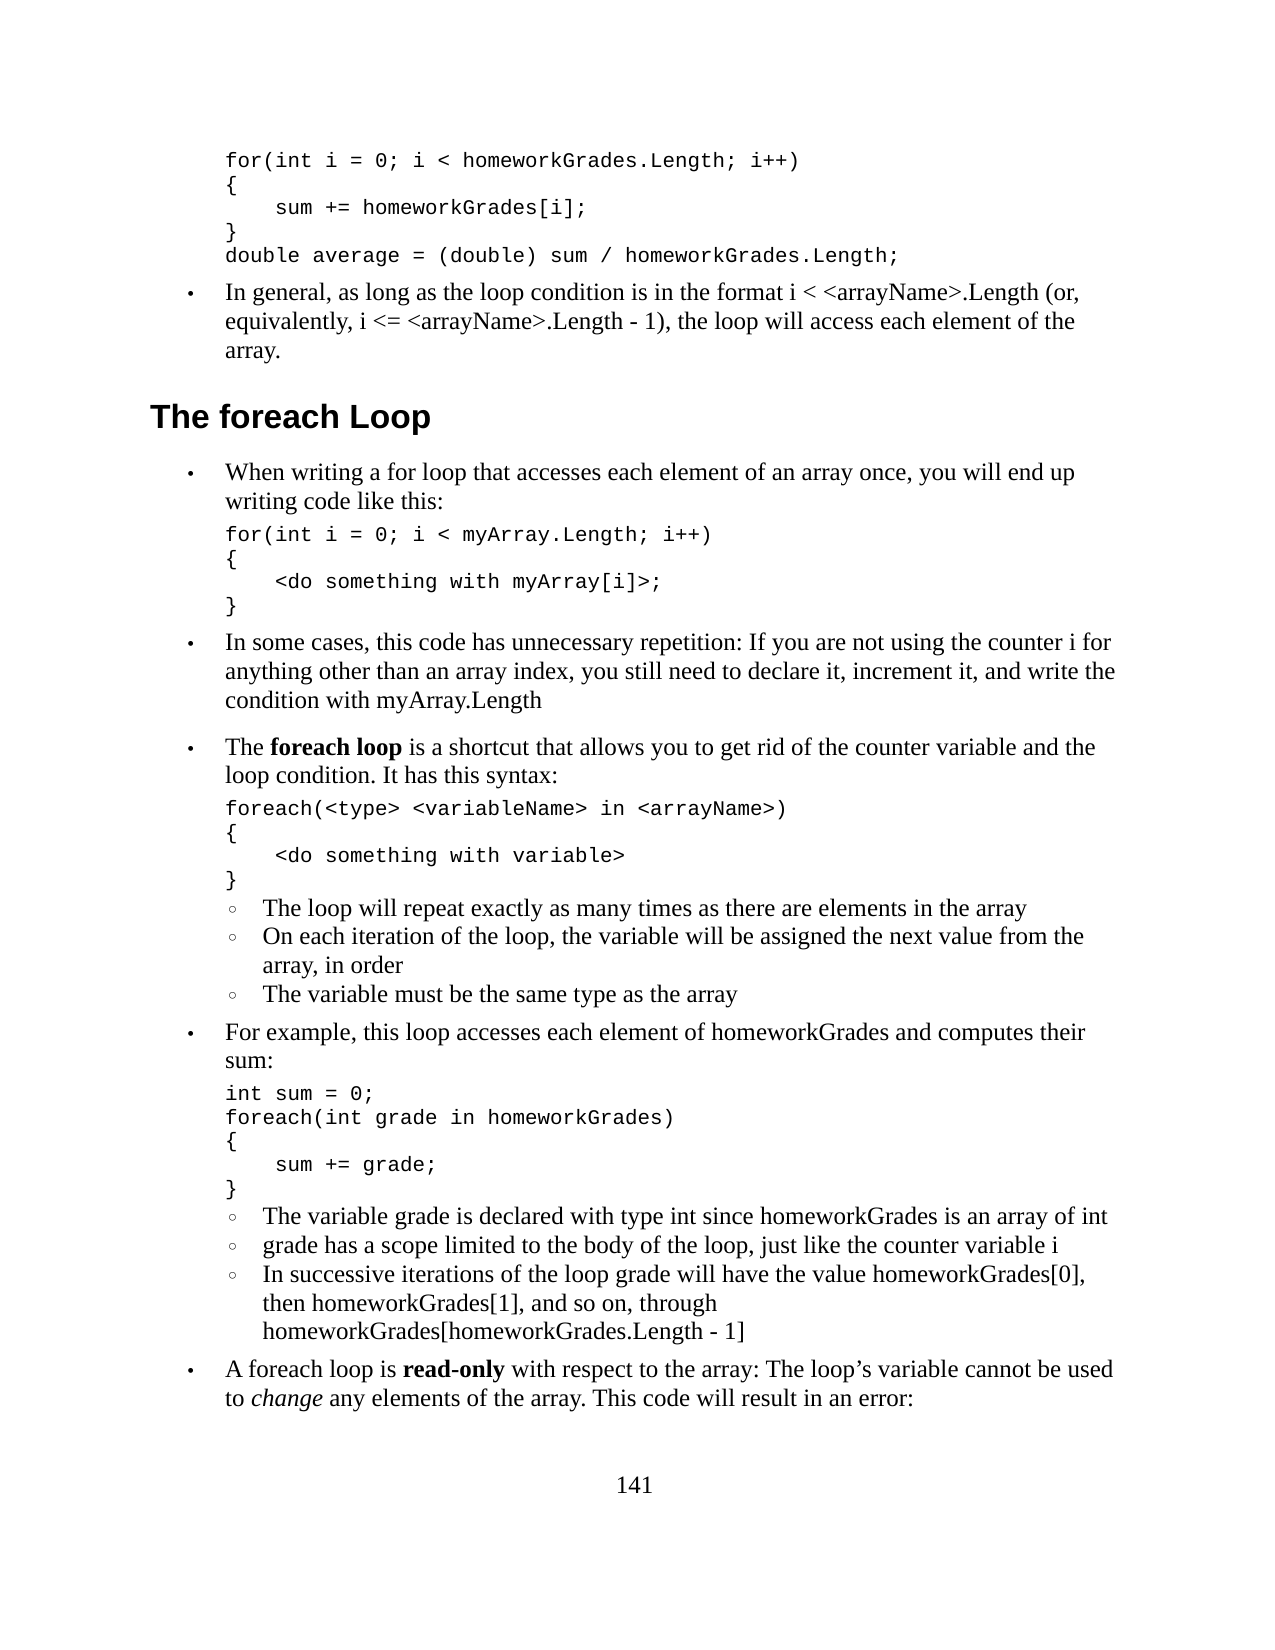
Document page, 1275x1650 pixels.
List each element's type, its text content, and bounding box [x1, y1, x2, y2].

list int sum = 0; [187, 1083, 1125, 1107]
list grade has a scope limited to the body of the loop, just like the counter variable i [225, 1230, 1125, 1259]
list The loop will repeat exactly as many times as there are elements in the array [225, 893, 1125, 921]
list The variable must be the same type as the array [225, 979, 1125, 1008]
subtitle The foreach Loop [150, 397, 1125, 436]
list foreach(int grade in homeworkGrades) [187, 1107, 1125, 1130]
list foreach(<type> <variableName> in <arrayName>) [187, 798, 1125, 822]
list sum += grade; [187, 1154, 1125, 1178]
list } [187, 869, 1125, 893]
list for(int i = 0; i < homeworkGrades.Length; i++) [187, 150, 1125, 174]
list for(int i = 0; i < myArray.Length; i++) [187, 524, 1125, 548]
list On each iteration of the loop, the variable will be assigned the next value from the array, in order [225, 921, 1125, 979]
list } [187, 1178, 1125, 1201]
list In successive iterations of the loop grade will have the value homeworkGrades[0], then homeworkGrades[1], and so on, through homeworkGrades[homeworkGrades.Length - 1] [225, 1259, 1125, 1345]
list The foreach loop is a shortcut that allows you to get rid of the counter variable and the loop condition. It has this syntax: [187, 732, 1125, 789]
list { [187, 548, 1125, 571]
list For example, this loop accesses each element of homeworkGrades and computes their sum: [187, 1017, 1125, 1074]
list sum += homeworkGrades[i]; [187, 197, 1125, 221]
list The variable grade is declared with type int since homeworkGrades is an array of int [225, 1201, 1125, 1230]
list <do something with variable> [187, 845, 1125, 869]
list In general, as long as the loop condition is in the format i < <arrayName>.Length (or, equivalently, i <= <arrayName>.Length - 1), the loop will access each element of the array. [187, 277, 1125, 363]
list When writing a for loop that accesses each element of an array once, you will end up writing code like this: [187, 457, 1125, 515]
list <do something with myArray[i]>; [187, 571, 1125, 595]
list In some cases, this code has unnecessary repetition: If you are not using the counter i for anything other than an array index, you still need to declare it, increment it, and write the condition with myArray.Length [187, 627, 1125, 714]
list } [187, 221, 1125, 244]
list } [187, 595, 1125, 618]
list { [187, 1130, 1125, 1154]
list A foreach loop is read-only with respect to the array: The loop’s variable cannot be used to change any elements of the array. This code will result in an error: [187, 1354, 1125, 1412]
list { [187, 174, 1125, 197]
list { [187, 822, 1125, 845]
list double average = (double) sum / homeworkGrades.Length; [187, 244, 1125, 268]
